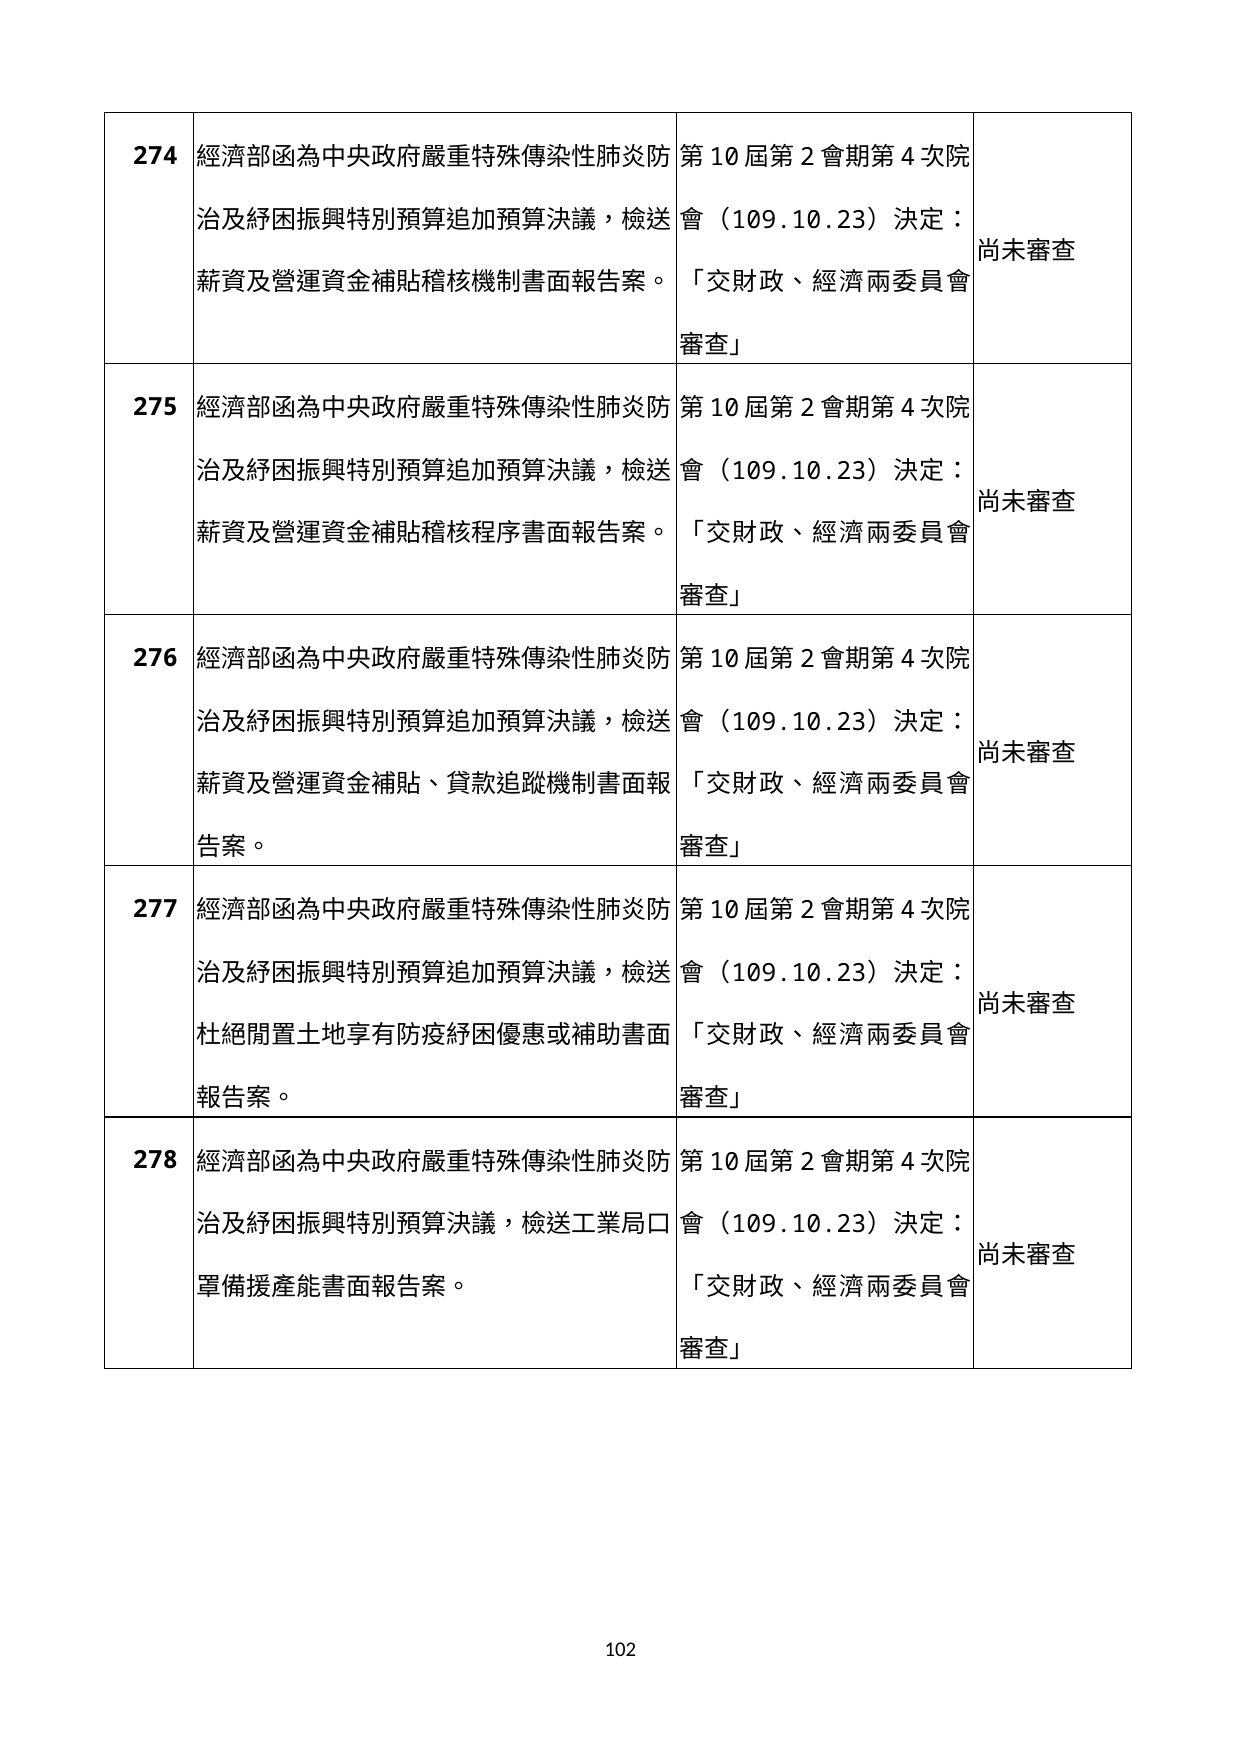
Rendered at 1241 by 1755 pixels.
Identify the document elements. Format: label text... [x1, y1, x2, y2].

table_cell 第10屆第2會期第4次院會（109.10.23）決定：「交財政、經濟兩委員會審查」 [677, 364, 973, 614]
table_cell 尚未審查 [974, 615, 1131, 865]
table_cell [105, 866, 193, 1116]
table_cell 尚未審查 [974, 113, 1131, 363]
table_cell [1132, 1116, 1136, 1367]
table_cell [1132, 363, 1136, 614]
table_cell 第10屆第2會期第4次院會（109.10.23）決定：「交財政、經濟兩委員會審查」 [677, 1118, 973, 1367]
table_cell 尚未審查 [974, 866, 1131, 1116]
table_cell 經濟部函為中央政府嚴重特殊傳染性肺炎防治及紓困振興特別預算追加預算決議，檢送薪資及營運資金補貼、貸款追蹤機制書面報告案。 [194, 615, 676, 865]
table_cell [105, 1118, 193, 1367]
table_cell 經濟部函為中央政府嚴重特殊傳染性肺炎防治及紓困振興特別預算決議，檢送工業局口罩備援產能書面報告案。 [194, 1118, 676, 1367]
table_cell 第10屆第2會期第4次院會（109.10.23）決定：「交財政、經濟兩委員會審查」 [677, 615, 973, 865]
table_cell 經濟部函為中央政府嚴重特殊傳染性肺炎防治及紓困振興特別預算追加預算決議，檢送薪資及營運資金補貼稽核程序書面報告案。 [194, 364, 676, 614]
table_cell 第10屆第2會期第4次院會（109.10.23）決定：「交財政、經濟兩委員會審查」 [677, 866, 973, 1116]
table_cell 第10屆第2會期第4次院會（109.10.23）決定：「交財政、經濟兩委員會審查」 [677, 113, 973, 363]
table_cell [105, 113, 193, 363]
table_cell [105, 615, 193, 865]
table_cell [1132, 614, 1136, 865]
table_cell [1132, 865, 1136, 1116]
table_cell 尚未審查 [974, 364, 1131, 614]
table_cell [105, 364, 193, 614]
table_cell 尚未審查 [974, 1118, 1131, 1367]
table_cell [1132, 112, 1136, 363]
table_cell 經濟部函為中央政府嚴重特殊傳染性肺炎防治及紓困振興特別預算追加預算決議，檢送杜絕閒置土地享有防疫紓困優惠或補助書面報告案。 [194, 866, 676, 1116]
table_cell 經濟部函為中央政府嚴重特殊傳染性肺炎防治及紓困振興特別預算追加預算決議，檢送薪資及營運資金補貼稽核機制書面報告案。 [194, 113, 676, 363]
